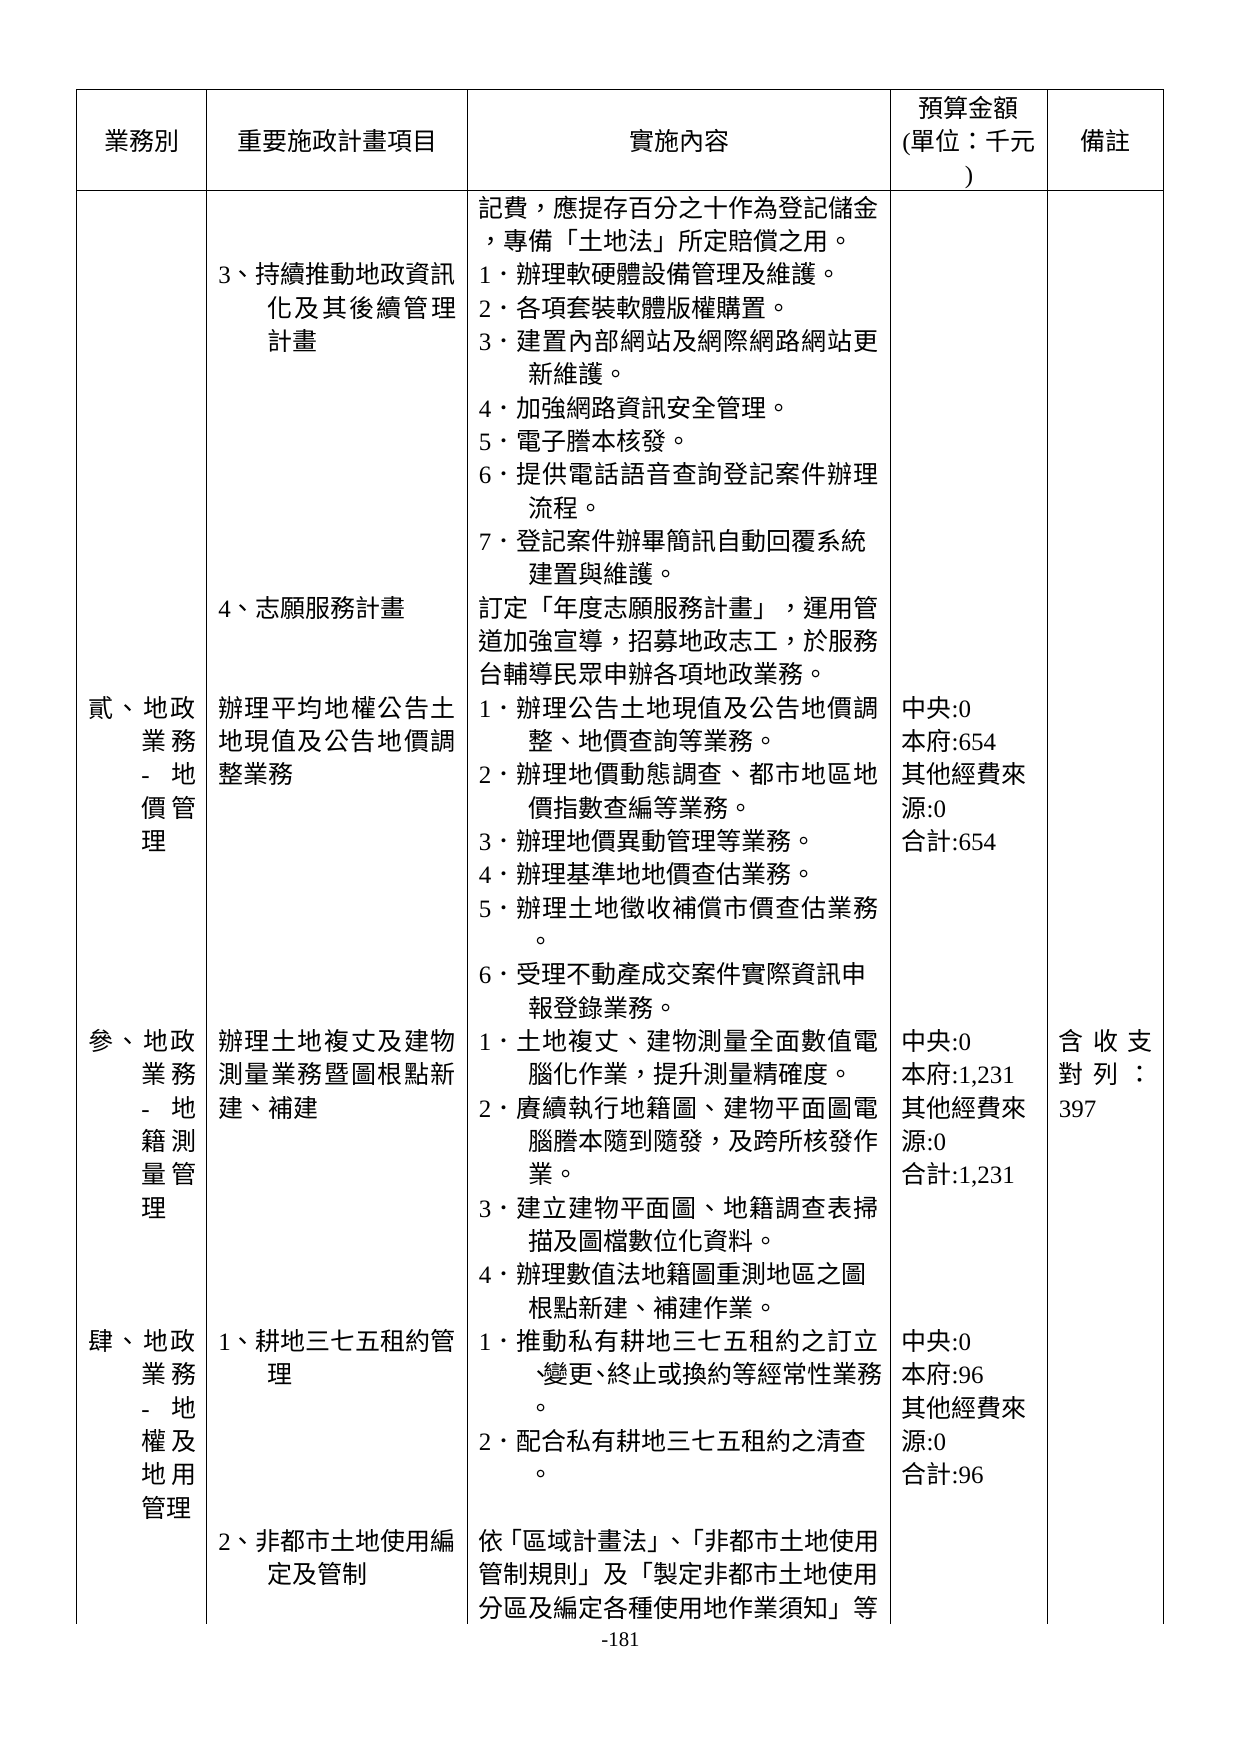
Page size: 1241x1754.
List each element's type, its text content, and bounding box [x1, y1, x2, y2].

table_header 業務別 [77, 90, 206, 190]
table_cell [77, 257, 206, 590]
table_cell 中央:0 本府:96 其他經費來源:0 合計:96 [891, 1324, 1047, 1524]
table_cell 推動私有耕地三七五租約之訂立、變更、終止或換約等經常性業務。 配合私有耕地三七五租約之清查。 [468, 1324, 890, 1524]
table_cell 含收支對列：397 [1048, 1024, 1163, 1324]
table_cell 土地複丈、建物測量全面數值電腦化作業，提升測量精確度。 賡續執行地籍圖、建物平面圖電腦謄本隨到隨發，及跨所核發作業。 建立建物平面圖、地籍調查表掃描及圖檔數位化資料。 辦理數值法地籍圖重測地區之圖根點新建、補建作業。 [468, 1024, 890, 1324]
table_cell 辦理公告土地現值及公告地價調整、地價查詢等業務。 辦理地價動態調查、都市地區地價指數查編等業務。 辦理地價異動管理等業務。 辦理基準地地價查估業務。 辦理土地徵收補償市價查估業務。 受理不動產成交案件實際資訊申報登錄業務。 [468, 690, 890, 1024]
table_cell 辦理平均地權公告土地現值及公告地價調整業務 [207, 690, 467, 1024]
table_cell 肆、地政業務-地權及地用管理 [77, 1324, 206, 1524]
table_cell 貳、地政業務-地價管理 [77, 690, 206, 1024]
table_header 實施內容 [468, 90, 890, 190]
table_cell [207, 191, 467, 257]
table_header 備註 [1048, 90, 1163, 190]
table_cell [1048, 257, 1163, 590]
table_cell [1048, 690, 1163, 1024]
table_cell [891, 1524, 1047, 1624]
table_cell [1048, 191, 1163, 257]
table_cell 持續推動地政資訊化及其後續管理計畫 [207, 257, 467, 590]
table_cell [77, 590, 206, 690]
table_cell 志願服務計畫 [207, 590, 467, 690]
table_cell 依「區域計畫法」、「非都市土地使用管制規則」及「製定非都市土地使用分區及編定各種使用地作業須知」等 [468, 1524, 890, 1624]
table_cell [1048, 1324, 1163, 1524]
table_cell 辦理土地複丈及建物測量業務暨圖根點新建、補建 [207, 1024, 467, 1324]
table_cell [1048, 590, 1163, 690]
table_header 重要施政計畫項目 [207, 90, 467, 190]
table_cell [1048, 1524, 1163, 1624]
table_cell 中央:0 本府:1,231 其他經費來源:0 合計:1,231 [891, 1024, 1047, 1324]
table_cell 耕地三七五租約管理 [207, 1324, 467, 1524]
table_cell 辦理軟硬體設備管理及維護。 各項套裝軟體版權購置。 建置內部網站及網際網路網站更新維護。 加強網路資訊安全管理。 電子謄本核發。 提供電話語音查詢登記案件辦理流程。 登記案件辦畢簡訊自動回覆系統建置與維護。 [468, 257, 890, 590]
table_cell [77, 191, 206, 257]
table_cell 中央:0 本府:654 其他經費來源:0 合計:654 [891, 690, 1047, 1024]
table_cell 記費，應提存百分之十作為登記儲金，專備「土地法」所定賠償之用。 [468, 191, 890, 257]
table_cell 參、地政業務-地籍測量管理 [77, 1024, 206, 1324]
table_cell 訂定「年度志願服務計畫」，運用管道加強宣導，招募地政志工，於服務台輔導民眾申辦各項地政業務。 [468, 590, 890, 690]
table_cell [891, 191, 1047, 257]
table_cell [891, 590, 1047, 690]
table_cell 非都市土地使用編定及管制 [207, 1524, 467, 1624]
table_header 預算金額 (單位：千元) [891, 90, 1047, 190]
table_cell [891, 257, 1047, 590]
table_cell [77, 1524, 206, 1624]
